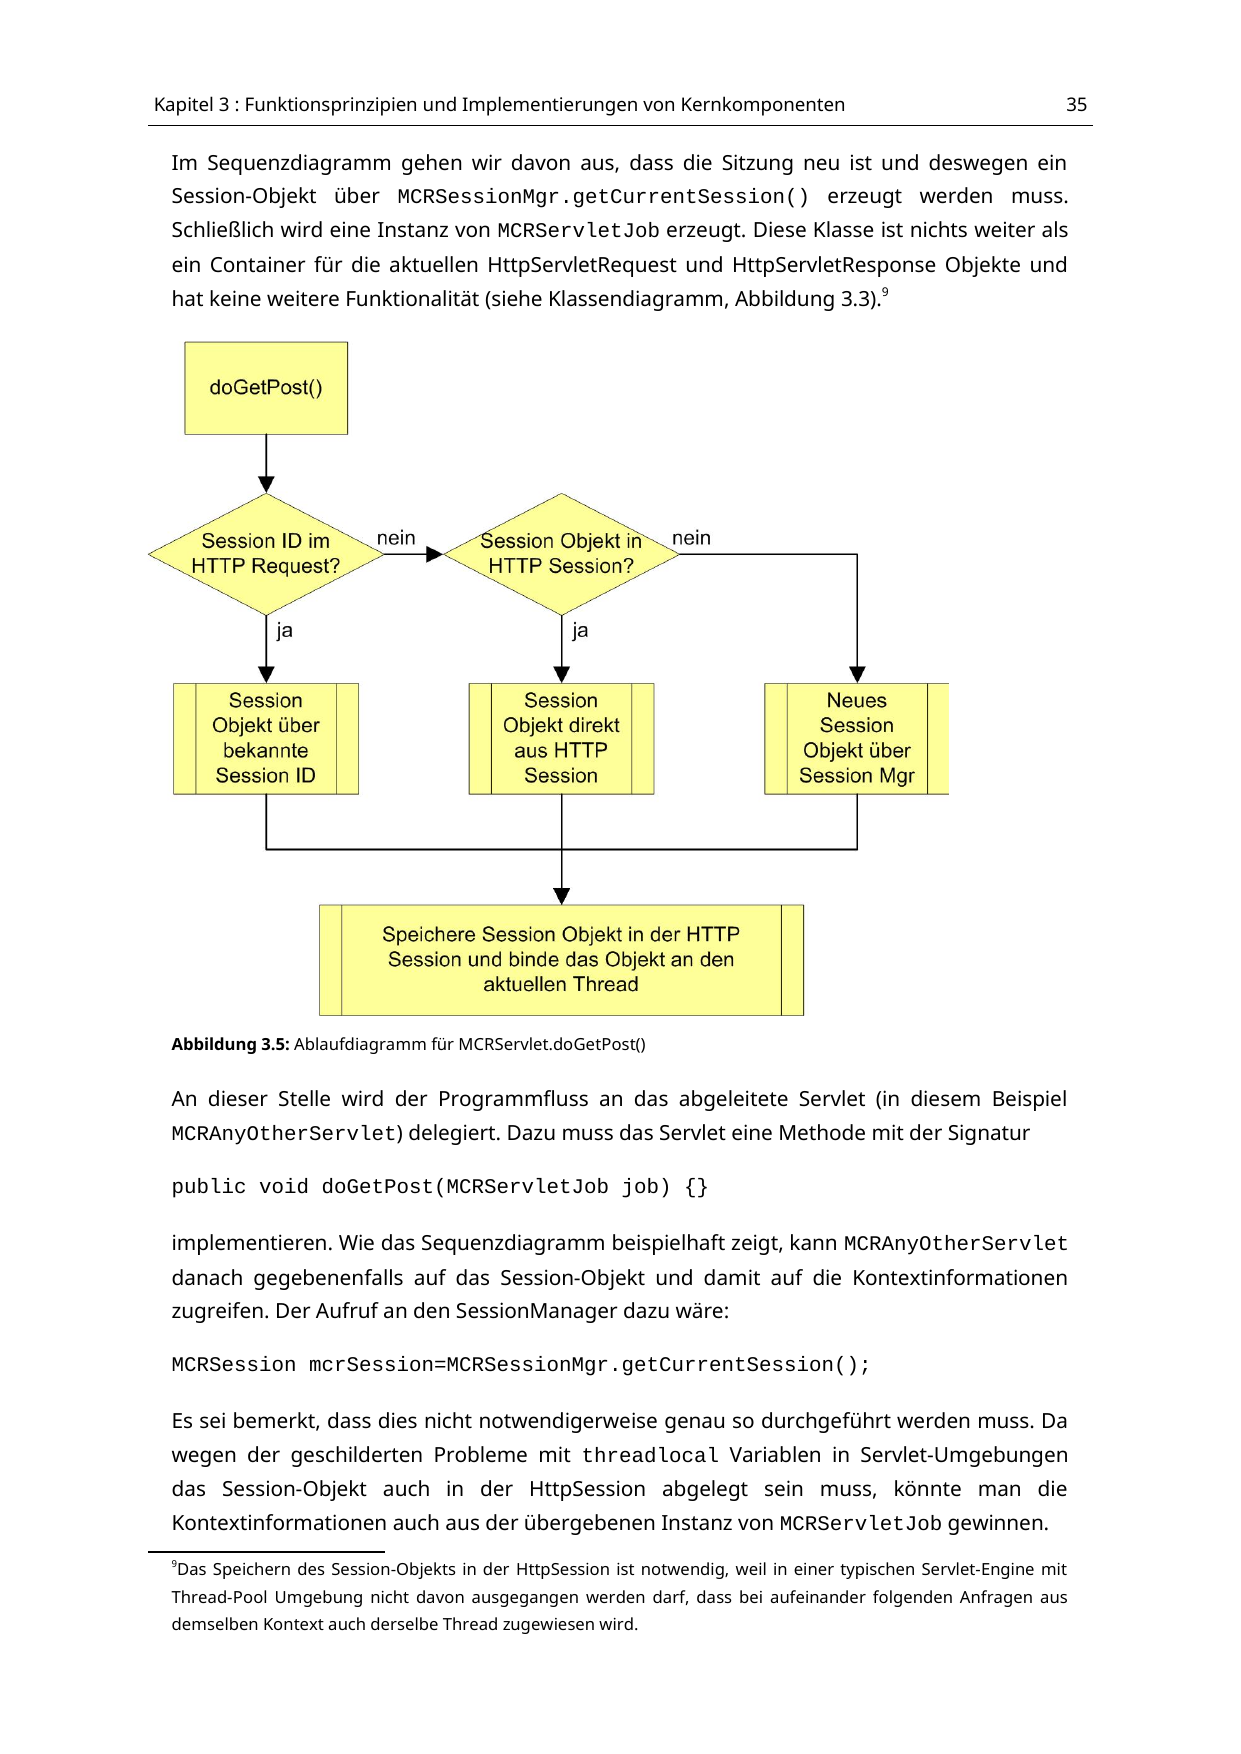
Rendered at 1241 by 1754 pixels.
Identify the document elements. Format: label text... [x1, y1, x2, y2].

text public void doGetPost(MCRServletJob job) {} [171, 1176, 1069, 1199]
text Im Sequenzdiagramm gehen wir davon aus, dass die Sitzung neu ist und deswegen ein Session-Objekt über MCRSessionMgr.getCurrentSession() erzeugt werden muss. Schließlich wird eine Instanz von MCRServletJob erzeugt. Diese Klasse ist nichts weiter als ein Container für die aktuellen HttpServletRequest und HttpServletResponse Objekte und hat keine weitere Funktionalität (siehe Klassendiagramm, Abbildung 3.3). [171, 148, 1069, 312]
text Abbildung 3.5: Ablaufdiagramm für MCRServlet.doGetPost() [171, 1016, 925, 1055]
text implementieren. Wie das Sequenzdiagramm beispielhaft zeigt, kann MCRAnyOtherServlet danach gegebenenfalls auf das Session-Objekt und damit auf die Kontextinformationen zugreifen. Der Aufruf an den SessionManager dazu wäre: [171, 1228, 1069, 1325]
text Es sei bemerkt, dass dies nicht notwendigerweise genau so durchgeführt werden muss. Da wegen der geschilderten Probleme mit threadlocal Variablen in Servlet-Umgebungen das Session-Objekt auch in der HttpSession abgelegt sein muss, könnte man die Kontextinformationen auch aus der übergebenen Instanz von MCRServletJob gewinnen. [171, 1407, 1069, 1537]
text Das Speichern des Session-Objekts in der HttpSession ist notwendig, weil in einer typischen Servlet-Engine mit Thread-Pool Umgebung nicht davon ausgegangen werden darf, dass bei aufeinander folgenden Anfragen aus demselben Kontext auch derselbe Thread zugewiesen wird. [171, 1558, 1069, 1636]
picture [147, 341, 949, 1016]
text MCRSession mcrSession=MCRSessionMgr.getCurrentSession(); [171, 1354, 1069, 1377]
text An dieser Stelle wird der Programmfluss an das abgeleitete Servlet (in diesem Beispiel MCRAnyOtherServlet) delegiert. Dazu muss das Servlet eine Methode mit der Signatur [148, 312, 1069, 1147]
